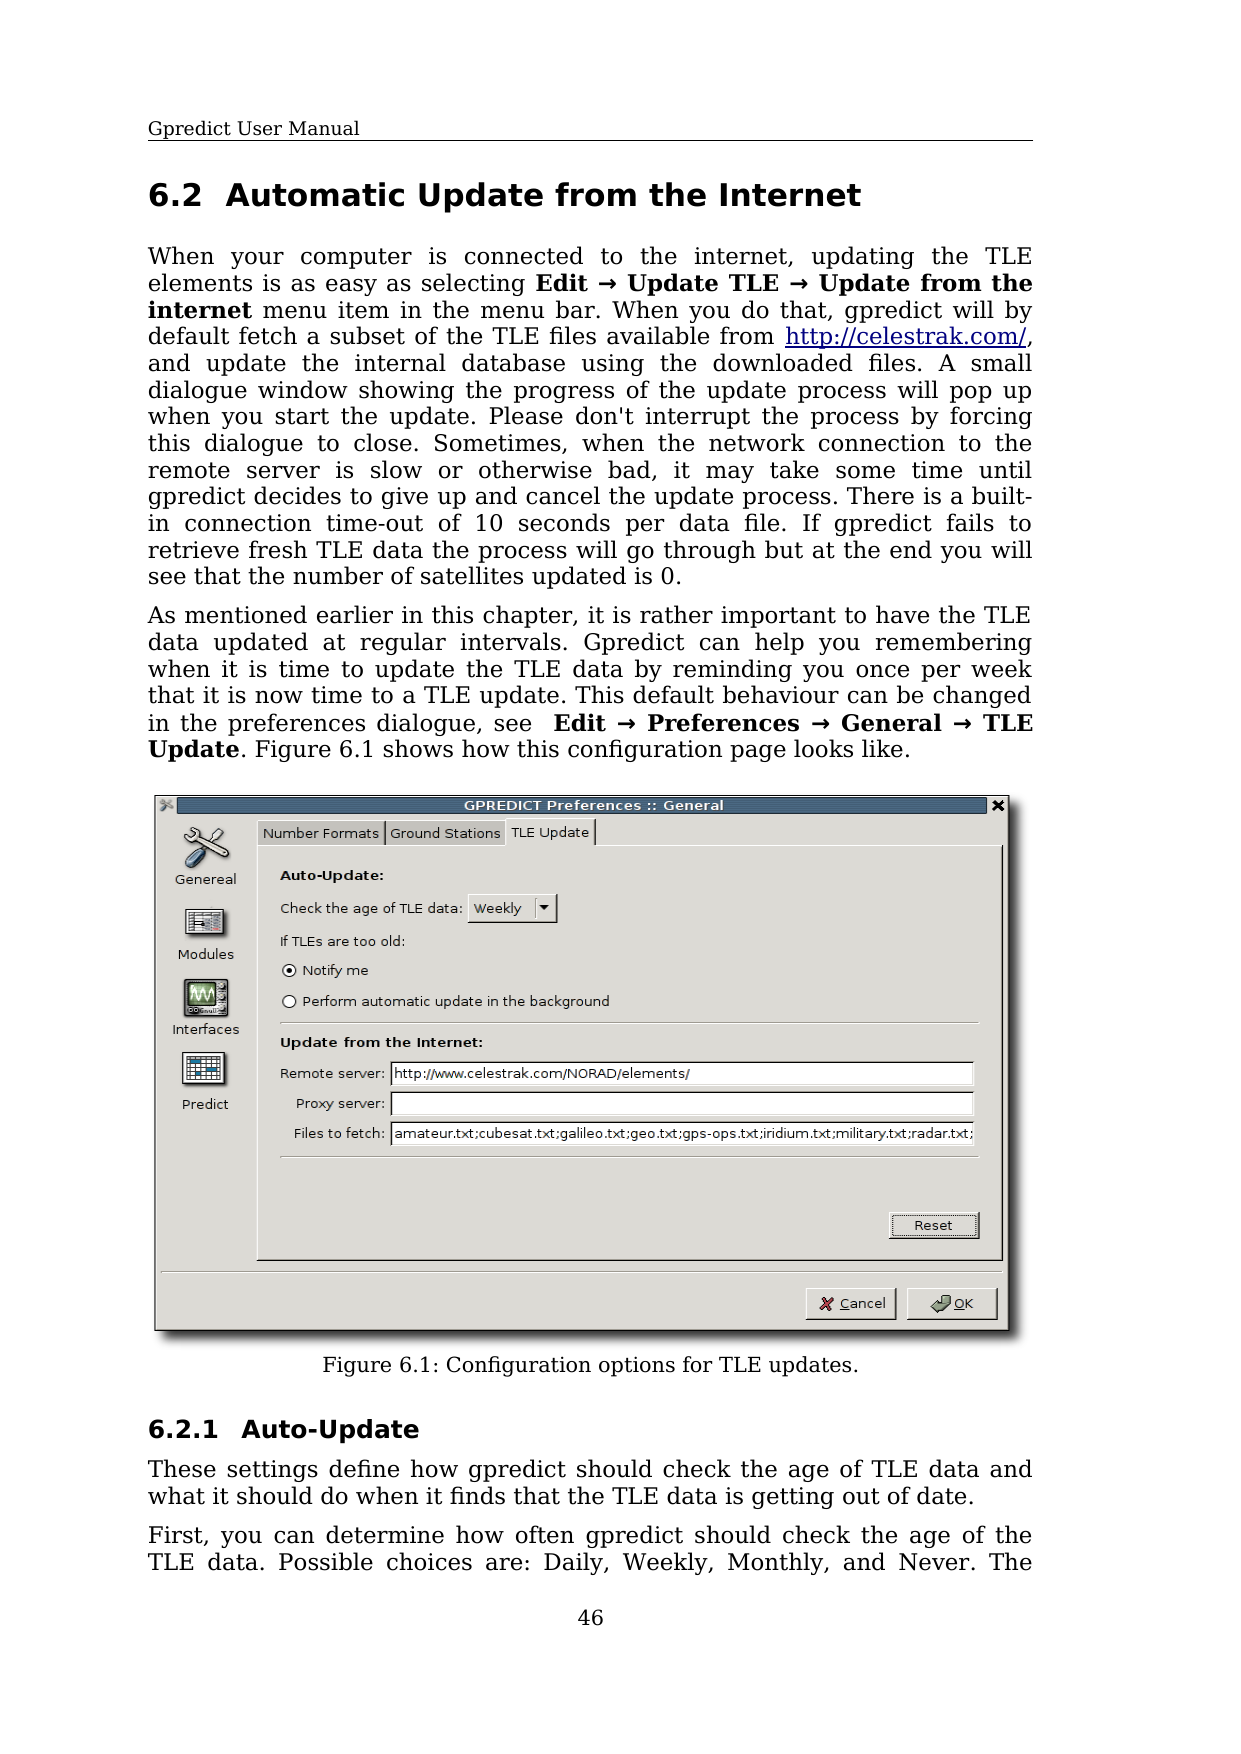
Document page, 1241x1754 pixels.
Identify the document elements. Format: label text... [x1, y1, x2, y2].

text First, you can determine how often gpredict should check the age of the TLE data. Possible choices are: Daily, Weekly, Monthly, and Never. The [148, 1522, 1033, 1576]
subtitle Automatic Update from the Internet [148, 177, 1033, 213]
text As mentioned earlier in this chapter, it is rather important to have the TLE data updated at regular intervals. Gpredict can help you remembering when it is time to update the TLE data by reminding you once per week that it is now time to a TLE update. This default behaviour can be changed in the preferences dialogue, see Edit → Preferences → General → TLE Update. Figure 6.1 shows how this configuration page looks like. [148, 603, 1033, 763]
text These settings define how gpredict should check the age of TLE data and what it should do when it finds that the TLE data is getting out of date. [148, 1456, 1033, 1510]
picture [147, 788, 1034, 1354]
text Figure 6.1: Configuration options for TLE updates. [148, 1354, 1033, 1378]
subtitle Auto-Update [148, 1378, 1033, 1444]
subtitle [148, 776, 1033, 788]
text When your computer is connected to the internet, updating the TLE elements is as easy as selecting Edit → Update TLE → Update from the internet menu item in the menu bar. When you do that, gpredict will by default fetch a subset of the TLE files available from http://celestrak.com/, and update the internal database using the downloaded files. A small dialogue window showing the progress of the update process will pop up when you start the update. Please don't interrupt the process by forcing this dialogue to close. Sometimes, when the network connection to the remote server is slow or otherwise bad, it may take some time until gpredict decides to give up and cancel the update process. There is a built-in connection time-out of 10 seconds per data file. If gpredict fails to retrieve fresh TLE data the process will go through but at the end you will see that the number of satellites updated is 0. [148, 243, 1033, 590]
